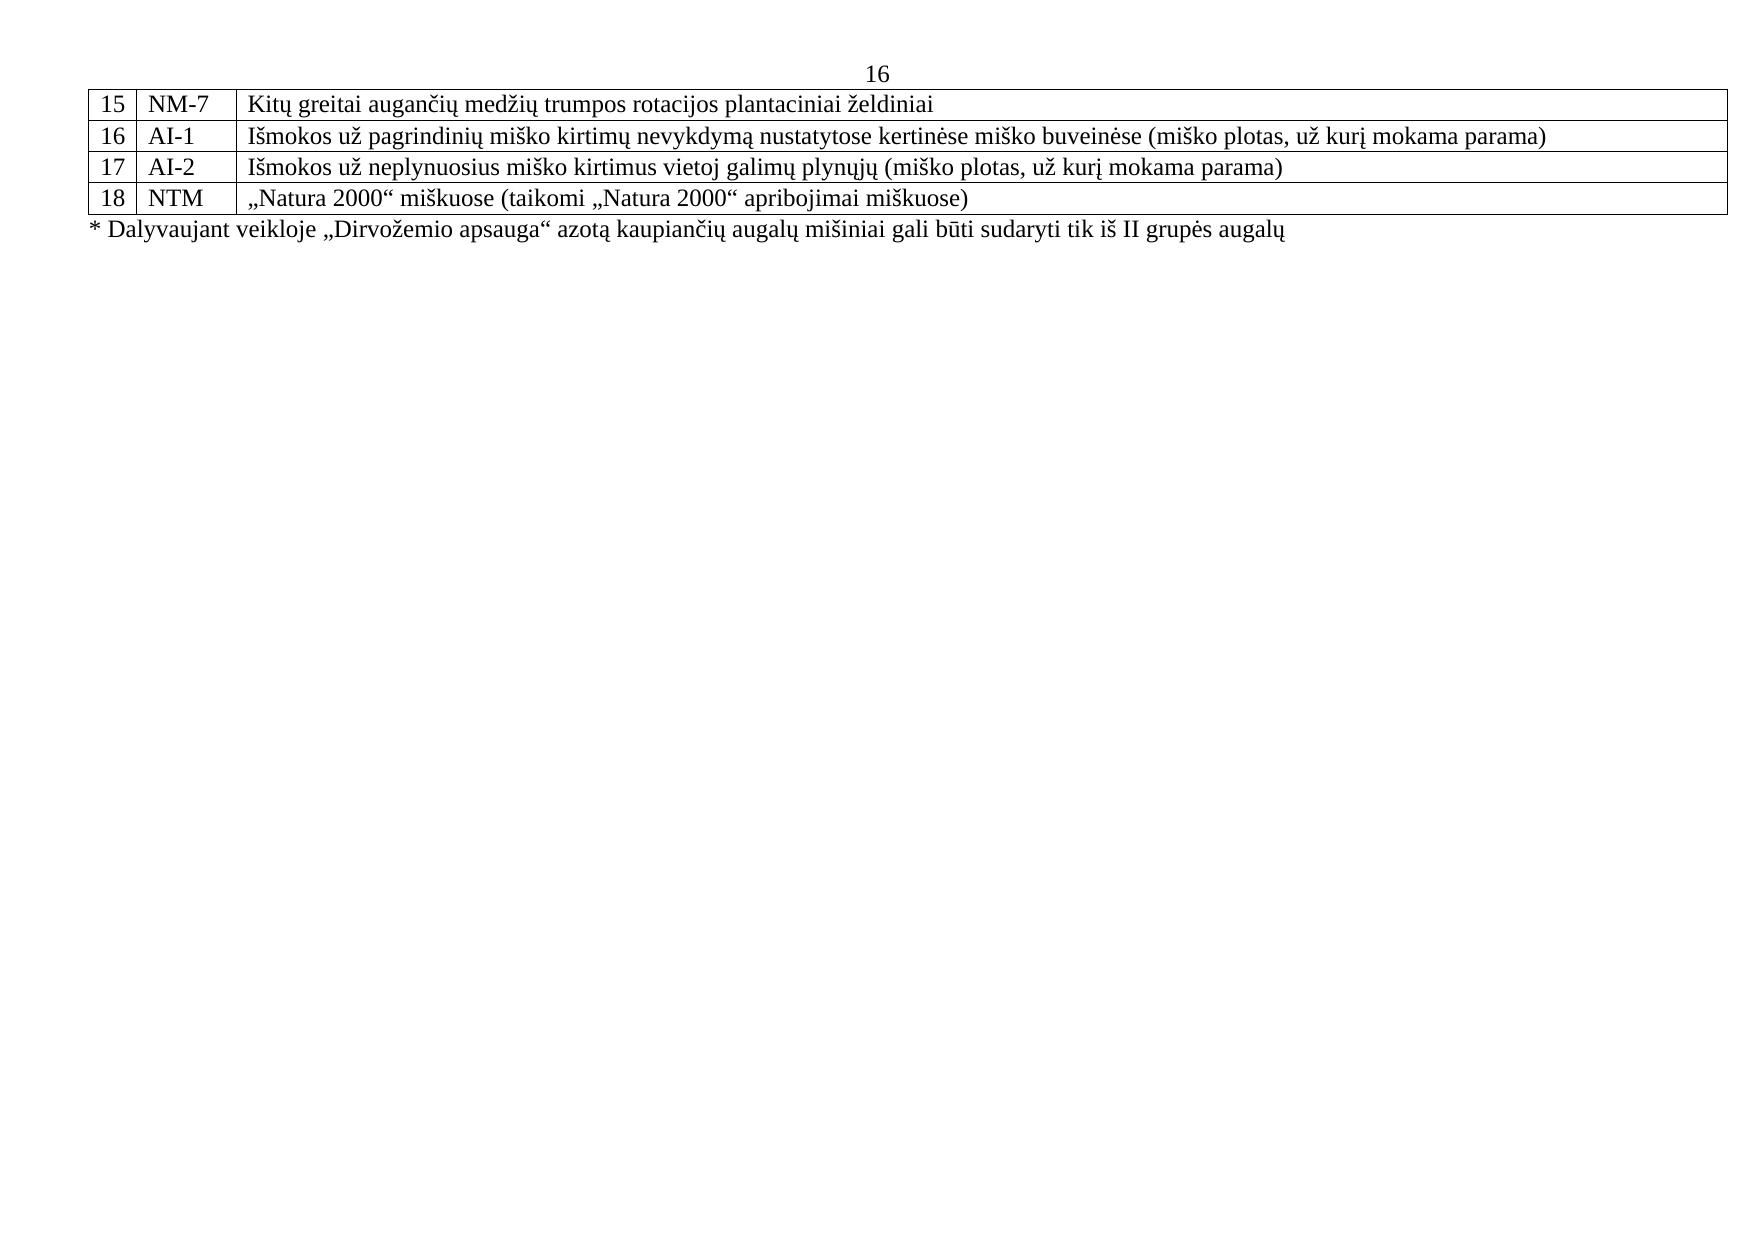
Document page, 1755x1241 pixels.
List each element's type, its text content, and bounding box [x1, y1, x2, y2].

table_cell 17 [89, 152, 136, 182]
table_cell Išmokos už neplynuosius miško kirtimus vietoj galimų plynųjų (miško plotas, už kurį mokama parama) [237, 152, 1727, 182]
table_cell 15 [89, 90, 136, 120]
table_cell NM-7 [137, 90, 236, 120]
table_cell „Natura 2000“ miškuose (taikomi „Natura 2000“ apribojimai miškuose) [237, 183, 1727, 213]
text * Dalyvaujant veikloje „Dirvožemio apsauga“ azotą kaupiančių augalų mišiniai gali būti sudaryti tik iš II grupės augalų [89, 215, 1666, 243]
table_cell Išmokos už pagrindinių miško kirtimų nevykdymą nustatytose kertinėse miško buveinėse (miško plotas, už kurį mokama parama) [237, 121, 1727, 151]
table_cell 18 [89, 183, 136, 213]
table_cell 16 [89, 121, 136, 151]
table_cell NTM [137, 183, 236, 213]
table_cell Kitų greitai augančių medžių trumpos rotacijos plantaciniai želdiniai [237, 90, 1727, 120]
table_cell AI-2 [137, 152, 236, 182]
table_cell AI-1 [137, 121, 236, 151]
